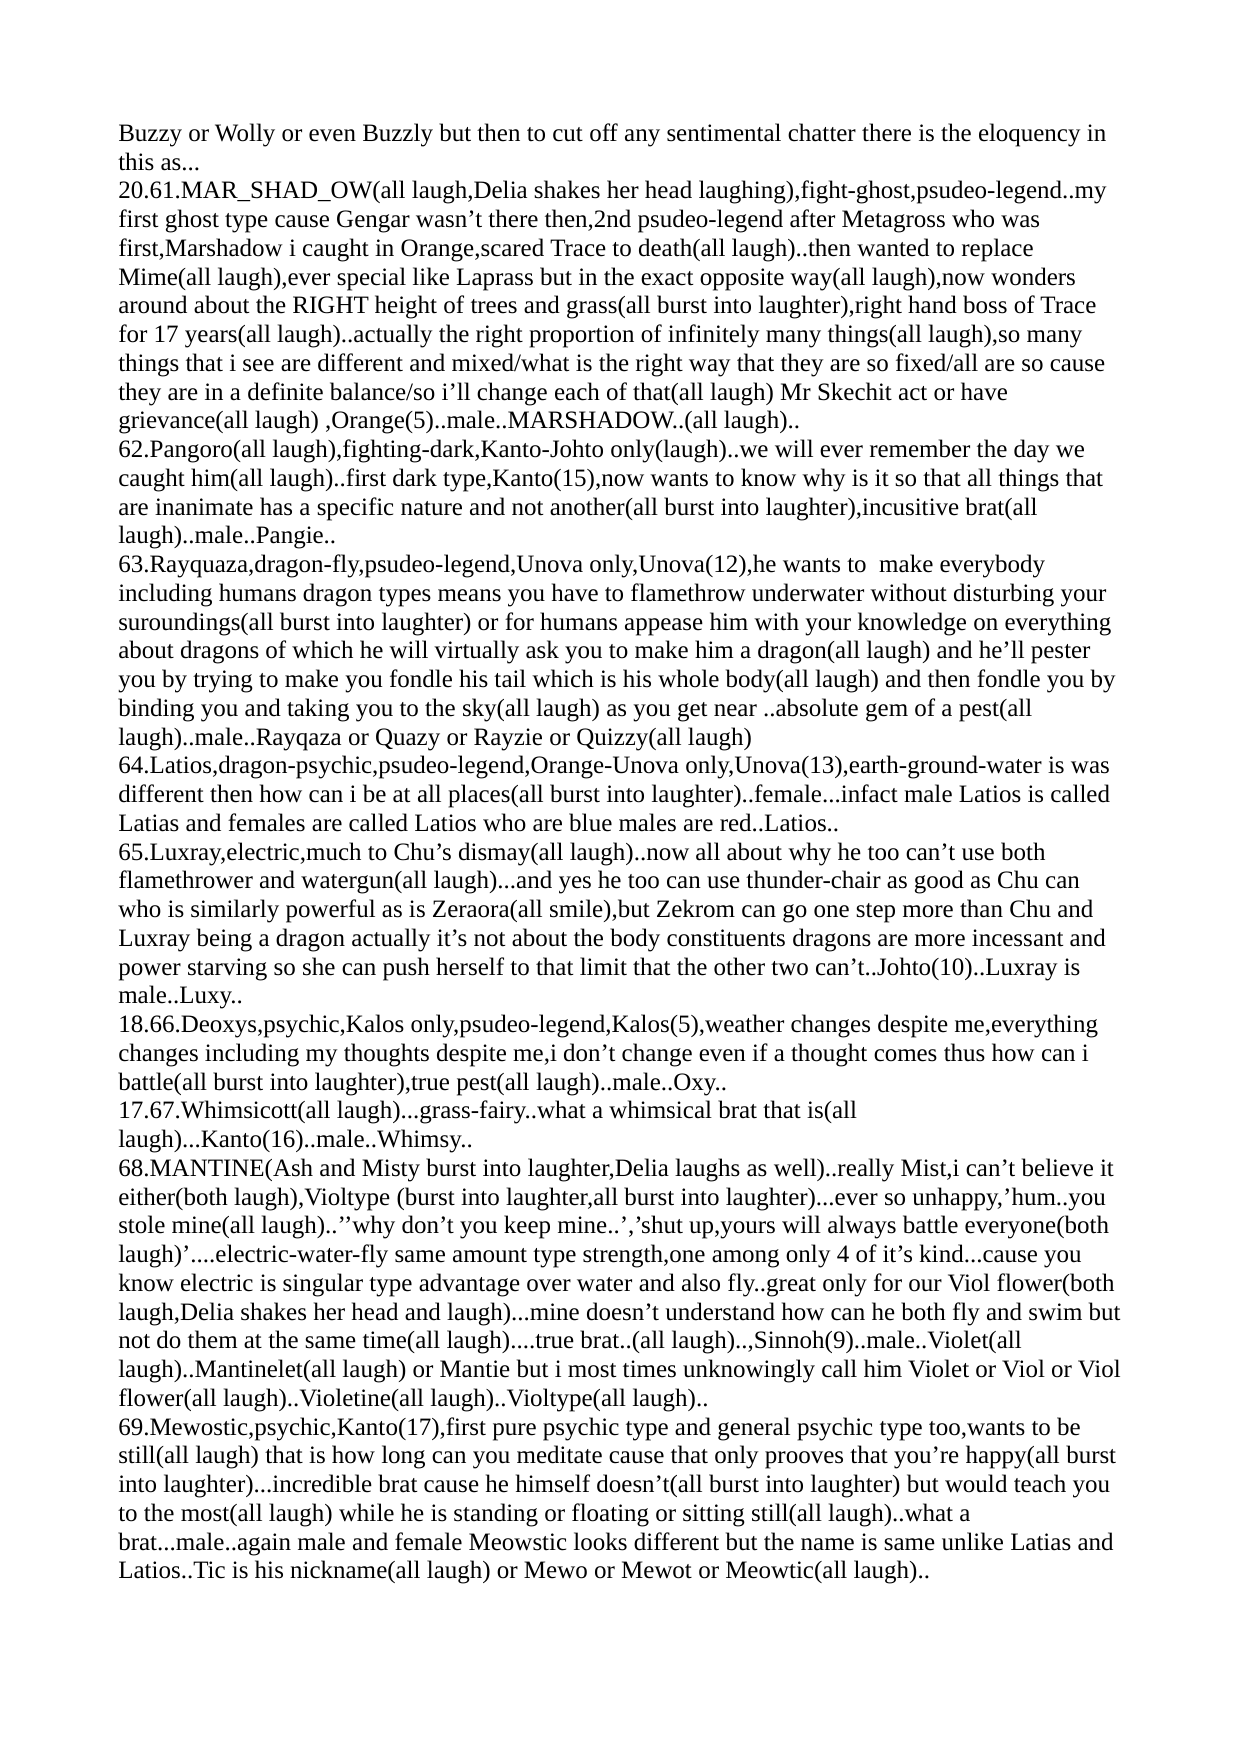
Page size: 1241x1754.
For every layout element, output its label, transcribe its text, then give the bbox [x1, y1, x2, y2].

text 64.Latios,dragon-psychic,psudeo-legend,Orange-Unova only,Unova(13),earth-ground-water is was different then how can i be at all places(all burst into laughter)..female...infact male Latios is called Latias and females are called Latios who are blue males are red..Latios.. [118, 751, 1122, 837]
text 62.Pangoro(all laugh),fighting-dark,Kanto-Johto only(laugh)..we will ever remember the day we caught him(all laugh)..first dark type,Kanto(15),now wants to know why is it so that all things that are inanimate has a specific nature and not another(all burst into laughter),incusitive brat(all laugh)..male..Pangie.. [118, 434, 1122, 549]
text 17.67.Whimsicott(all laugh)...grass-fairy..what a whimsical brat that is(all laugh)...Kanto(16)..male..Whimsy.. [118, 1096, 1122, 1153]
text 65.Luxray,electric,much to Chu’s dismay(all laugh)..now all about why he too can’t use both flamethrower and watergun(all laugh)...and yes he too can use thunder-chair as good as Chu can who is similarly powerful as is Zeraora(all smile),but Zekrom can go one step more than Chu and Luxray being a dragon actually it’s not about the body constituents dragons are more incessant and power starving so she can push herself to that limit that the other two can’t..Johto(10)..Luxray is male..Luxy.. [118, 837, 1122, 1009]
text 68.MANTINE(Ash and Misty burst into laughter,Delia laughs as well)..really Mist,i can’t believe it either(both laugh),Violtype (burst into laughter,all burst into laughter)...ever so unhappy,’hum..you stole mine(all laugh)..’’why don’t you keep mine..’,’shut up,yours will always battle everyone(both laugh)’....electric-water-fly same amount type strength,one among only 4 of it’s kind...cause you know electric is singular type advantage over water and also fly..great only for our Viol flower(both laugh,Delia shakes her head and laugh)...mine doesn’t understand how can he both fly and swim but not do them at the same time(all laugh)....true brat..(all laugh)..,Sinnoh(9)..male..Violet(all laugh)..Mantinelet(all laugh) or Mantie but i most times unknowingly call him Violet or Viol or Viol flower(all laugh)..Violetine(all laugh)..Violtype(all laugh).. [118, 1153, 1122, 1412]
text 20.61.MAR_SHAD_OW(all laugh,Delia shakes her head laughing),fight-ghost,psudeo-legend..my first ghost type cause Gengar wasn’t there then,2nd psudeo-legend after Metagross who was first,Marshadow i caught in Orange,scared Trace to death(all laugh)..then wanted to replace Mime(all laugh),ever special like Laprass but in the exact opposite way(all laugh),now wonders around about the RIGHT height of trees and grass(all burst into laughter),right hand boss of Trace for 17 years(all laugh)..actually the right proportion of infinitely many things(all laugh),so many things that i see are different and mixed/what is the right way that they are so fixed/all are so cause they are in a definite balance/so i’ll change each of that(all laugh) Mr Skechit act or have grievance(all laugh) ,Orange(5)..male..MARSHADOW..(all laugh).. [118, 176, 1122, 434]
text 69.Mewostic,psychic,Kanto(17),first pure psychic type and general psychic type too,wants to be still(all laugh) that is how long can you meditate cause that only prooves that you’re happy(all burst into laughter)...incredible brat cause he himself doesn’t(all burst into laughter) but would teach you to the most(all laugh) while he is standing or floating or sitting still(all laugh)..what a brat...male..again male and female Meowstic looks different but the name is same unlike Latias and Latios..Tic is his nickname(all laugh) or Mewo or Mewot or Meowtic(all laugh).. [118, 1412, 1122, 1584]
text 63.Rayquaza,dragon-fly,psudeo-legend,Unova only,Unova(12),he wants to make everybody including humans dragon types means you have to flamethrow underwater without disturbing your suroundings(all burst into laughter) or for humans appease him with your knowledge on everything about dragons of which he will virtually ask you to make him a dragon(all laugh) and he’ll pester you by trying to make you fondle his tail which is his whole body(all laugh) and then fondle you by binding you and taking you to the sky(all laugh) as you get near ..absolute gem of a pest(all laugh)..male..Rayqaza or Quazy or Rayzie or Quizzy(all laugh) [118, 549, 1122, 751]
text Buzzy or Wolly or even Buzzly but then to cut off any sentimental chatter there is the eloquency in this as... [118, 118, 1122, 176]
text 18.66.Deoxys,psychic,Kalos only,psudeo-legend,Kalos(5),weather changes despite me,everything changes including my thoughts despite me,i don’t change even if a thought comes thus how can i battle(all burst into laughter),true pest(all laugh)..male..Oxy.. [118, 1009, 1122, 1096]
